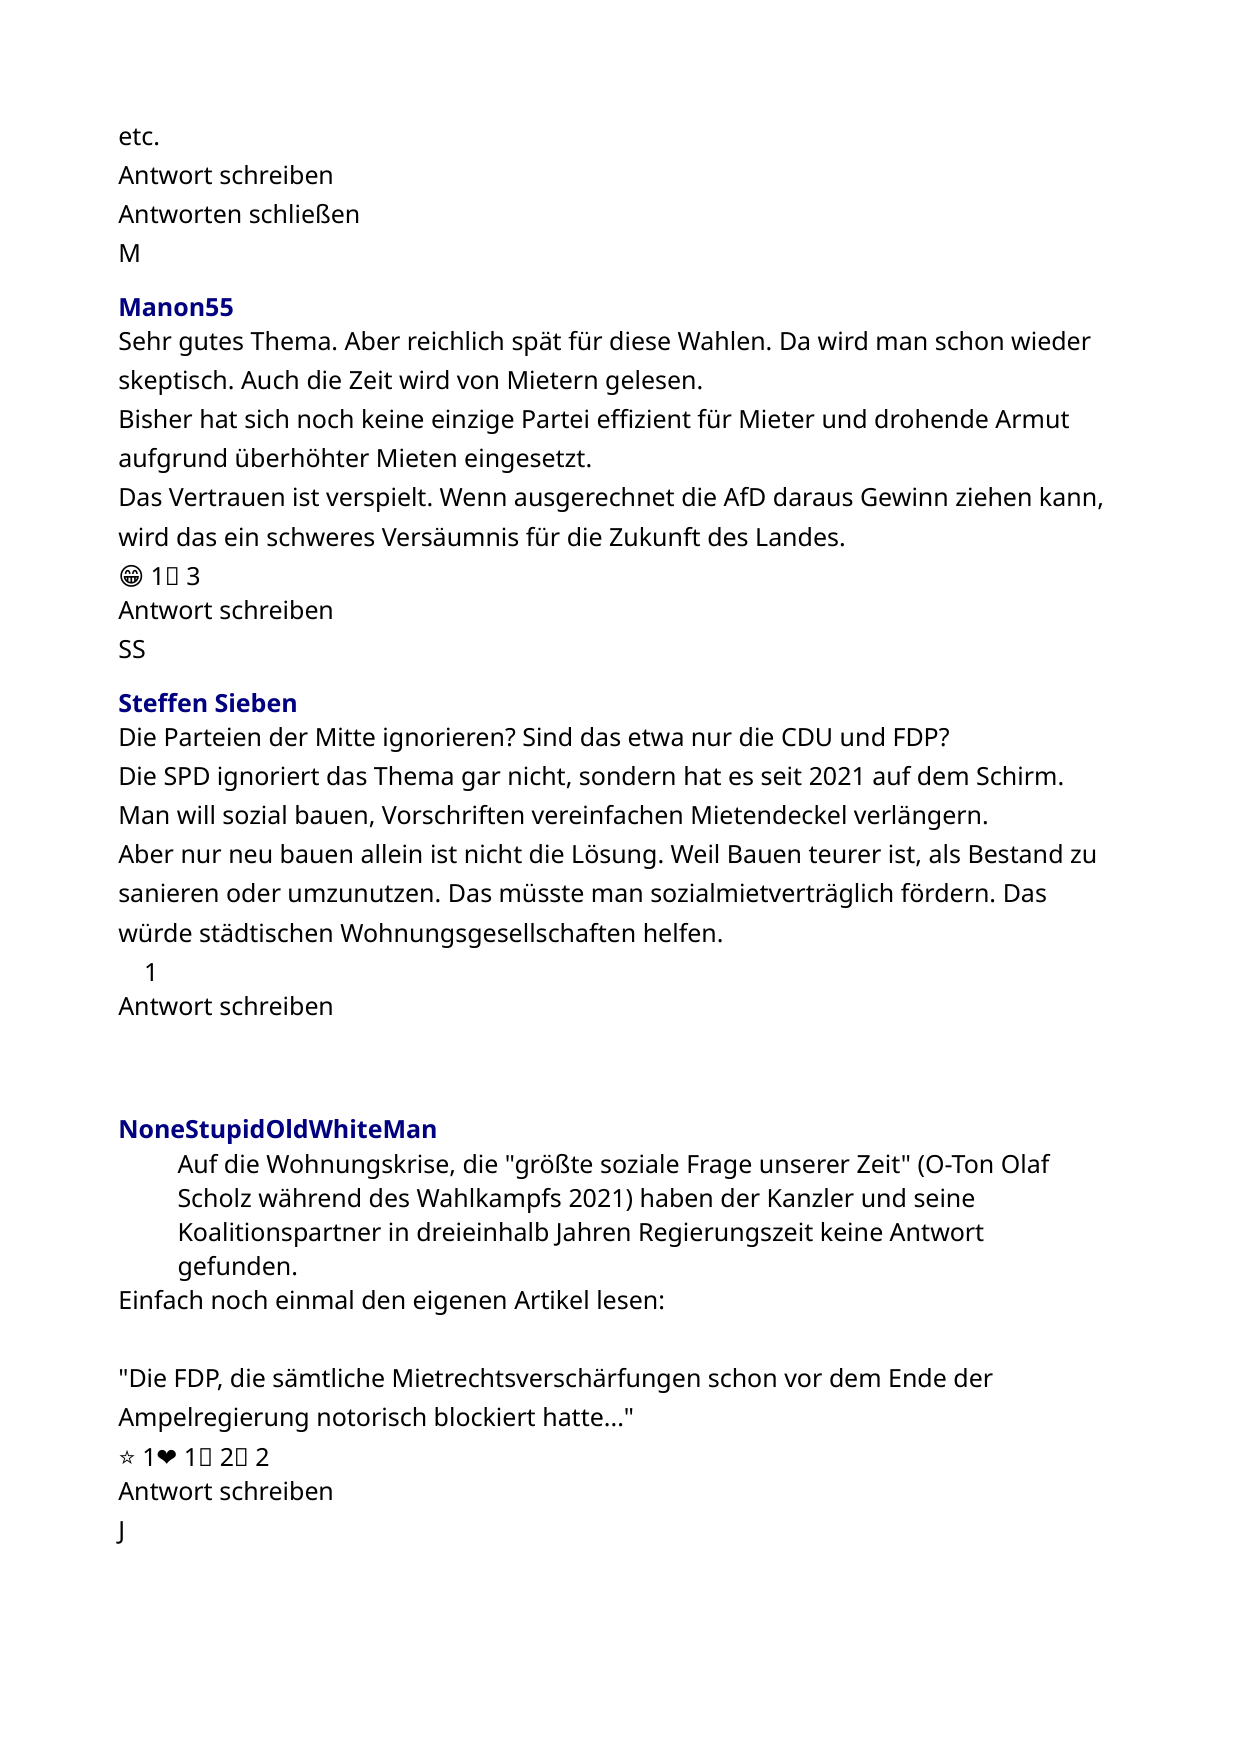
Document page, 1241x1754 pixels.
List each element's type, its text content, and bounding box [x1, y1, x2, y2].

text Antwort schreiben [118, 988, 1122, 1023]
text 😁 1🤨 3 [118, 558, 1122, 592]
text Aber nur neu bauen allein ist nicht die Lösung. Weil Bauen teurer ist, als Bestand zu sanieren oder umzunutzen. Das müsste man sozialmietverträglich fördern. Das würde städtischen Wohnungsgesellschaften helfen. [118, 837, 1122, 949]
text Antwort schreiben [118, 592, 1122, 627]
text Einfach noch einmal den eigenen Artikel lesen: "Die FDP, die sämtliche Mietrechtsverschärfungen schon vor dem Ende der Ampelregierung notorisch blockiert hatte..." [118, 1282, 1122, 1434]
text Die SPD ignoriert das Thema gar nicht, sondern hat es seit 2021 auf dem Schirm. Man will sozial bauen, Vorschriften vereinfachen Mietendeckel verlängern. [118, 759, 1122, 832]
text Auf die Wohnungskrise, die "größte soziale Frage unserer Zeit" (O-Ton Olaf Scholz während des Wahlkampfs 2021) haben der Kanzler und seine Koalitionspartner in dreieinhalb Jahren Regierungszeit keine Antwort gefunden. [177, 1146, 1063, 1282]
text 🤨 1 [118, 954, 1122, 988]
text M [118, 236, 1122, 270]
text J [118, 1512, 1122, 1546]
text Antwort schreiben [118, 157, 1122, 191]
text Antwort schreiben [118, 1473, 1122, 1507]
text ⭐️ 1❤️ 1🙁 2🤨 2 [118, 1439, 1122, 1473]
text SS [118, 632, 1122, 666]
text Die Parteien der Mitte ignorieren? Sind das etwa nur die CDU und FDP? [118, 719, 1122, 753]
subtitle NoneStupidOldWhiteMan [118, 1112, 1122, 1146]
text Das Vertrauen ist verspielt. Wenn ausgerechnet die AfD daraus Gewinn ziehen kann, wird das ein schweres Versäumnis für die Zukunft des Landes. [118, 480, 1122, 553]
text etc. [118, 118, 1122, 152]
subtitle Manon55 [118, 289, 1122, 323]
subtitle Steffen Sieben [118, 685, 1122, 719]
text Sehr gutes Thema. Aber reichlich spät für diese Wahlen. Da wird man schon wieder skeptisch. Auch die Zeit wird von Mietern gelesen. [118, 323, 1122, 397]
text Bisher hat sich noch keine einzige Partei effizient für Mieter und drohende Armut aufgrund überhöhter Mieten eingesetzt. [118, 402, 1122, 475]
text Antworten schließen [118, 196, 1122, 231]
